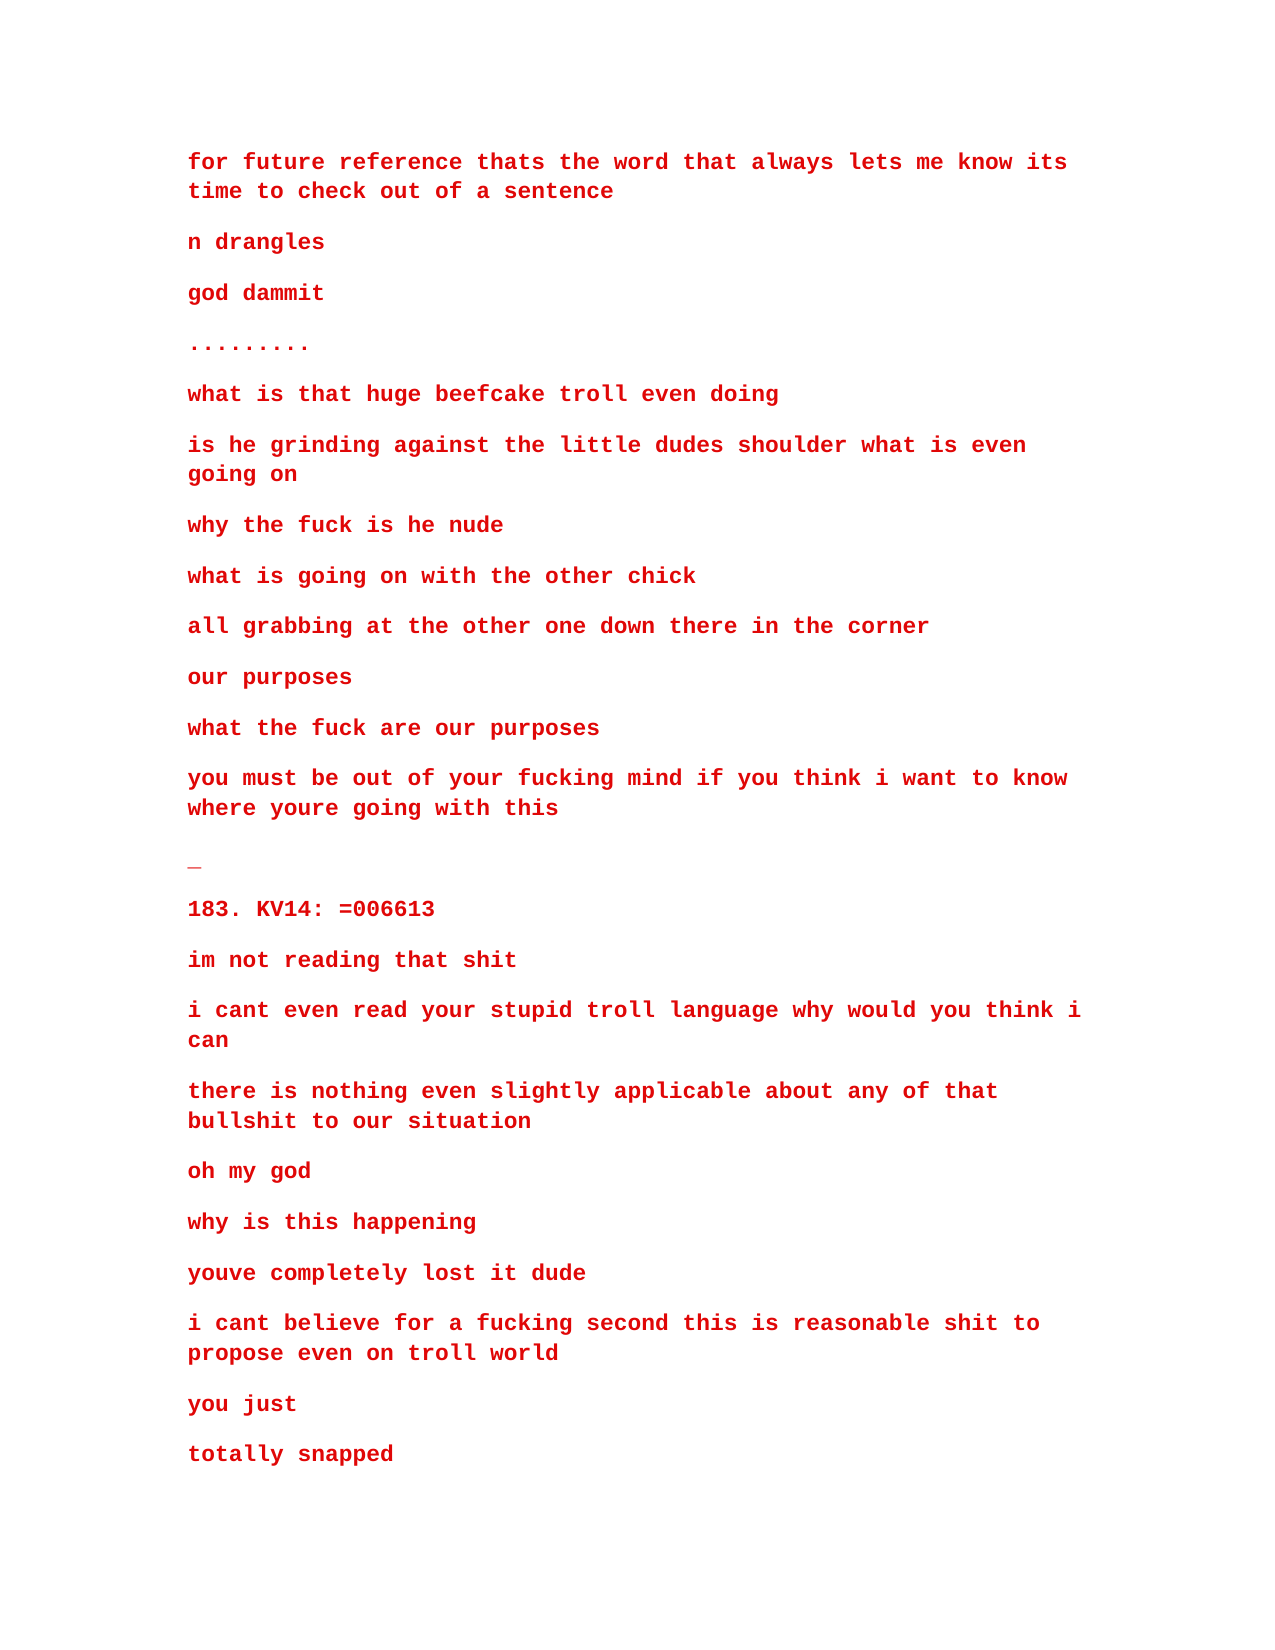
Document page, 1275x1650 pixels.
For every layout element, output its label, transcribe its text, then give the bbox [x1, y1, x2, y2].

text why is this happening [187, 1210, 1087, 1236]
text n drangles [187, 230, 1087, 256]
text im not reading that shit [187, 948, 1087, 974]
text you just [187, 1392, 1087, 1418]
text all grabbing at the other one down there in the corner [187, 614, 1087, 641]
text what is that huge beefcake troll even doing [187, 382, 1087, 408]
text ......... [187, 332, 1087, 358]
text our purposes [187, 665, 1087, 691]
text for future reference thats the word that always lets me know its time to check out of a sentence [187, 150, 1087, 206]
text oh my god [187, 1159, 1087, 1186]
text totally snapped [187, 1442, 1087, 1468]
text what the fuck are our purposes [187, 716, 1087, 742]
text you must be out of your fucking mind if you think i want to know where youre going with this [187, 766, 1087, 822]
text youve completely lost it dude [187, 1261, 1087, 1287]
text _ [187, 847, 1087, 873]
text there is nothing even slightly applicable about any of that bullshit to our situation [187, 1079, 1087, 1135]
text i cant believe for a fucking second this is reasonable shit to propose even on troll world [187, 1311, 1087, 1367]
text why the fuck is he nude [187, 513, 1087, 539]
text what is going on with the other chick [187, 564, 1087, 590]
text 183. KV14: =006613 [187, 897, 1087, 923]
text i cant even read your stupid troll language why would you think i can [187, 999, 1087, 1054]
text is he grinding against the little dudes shoulder what is even going on [187, 433, 1087, 489]
text god dammit [187, 281, 1087, 307]
